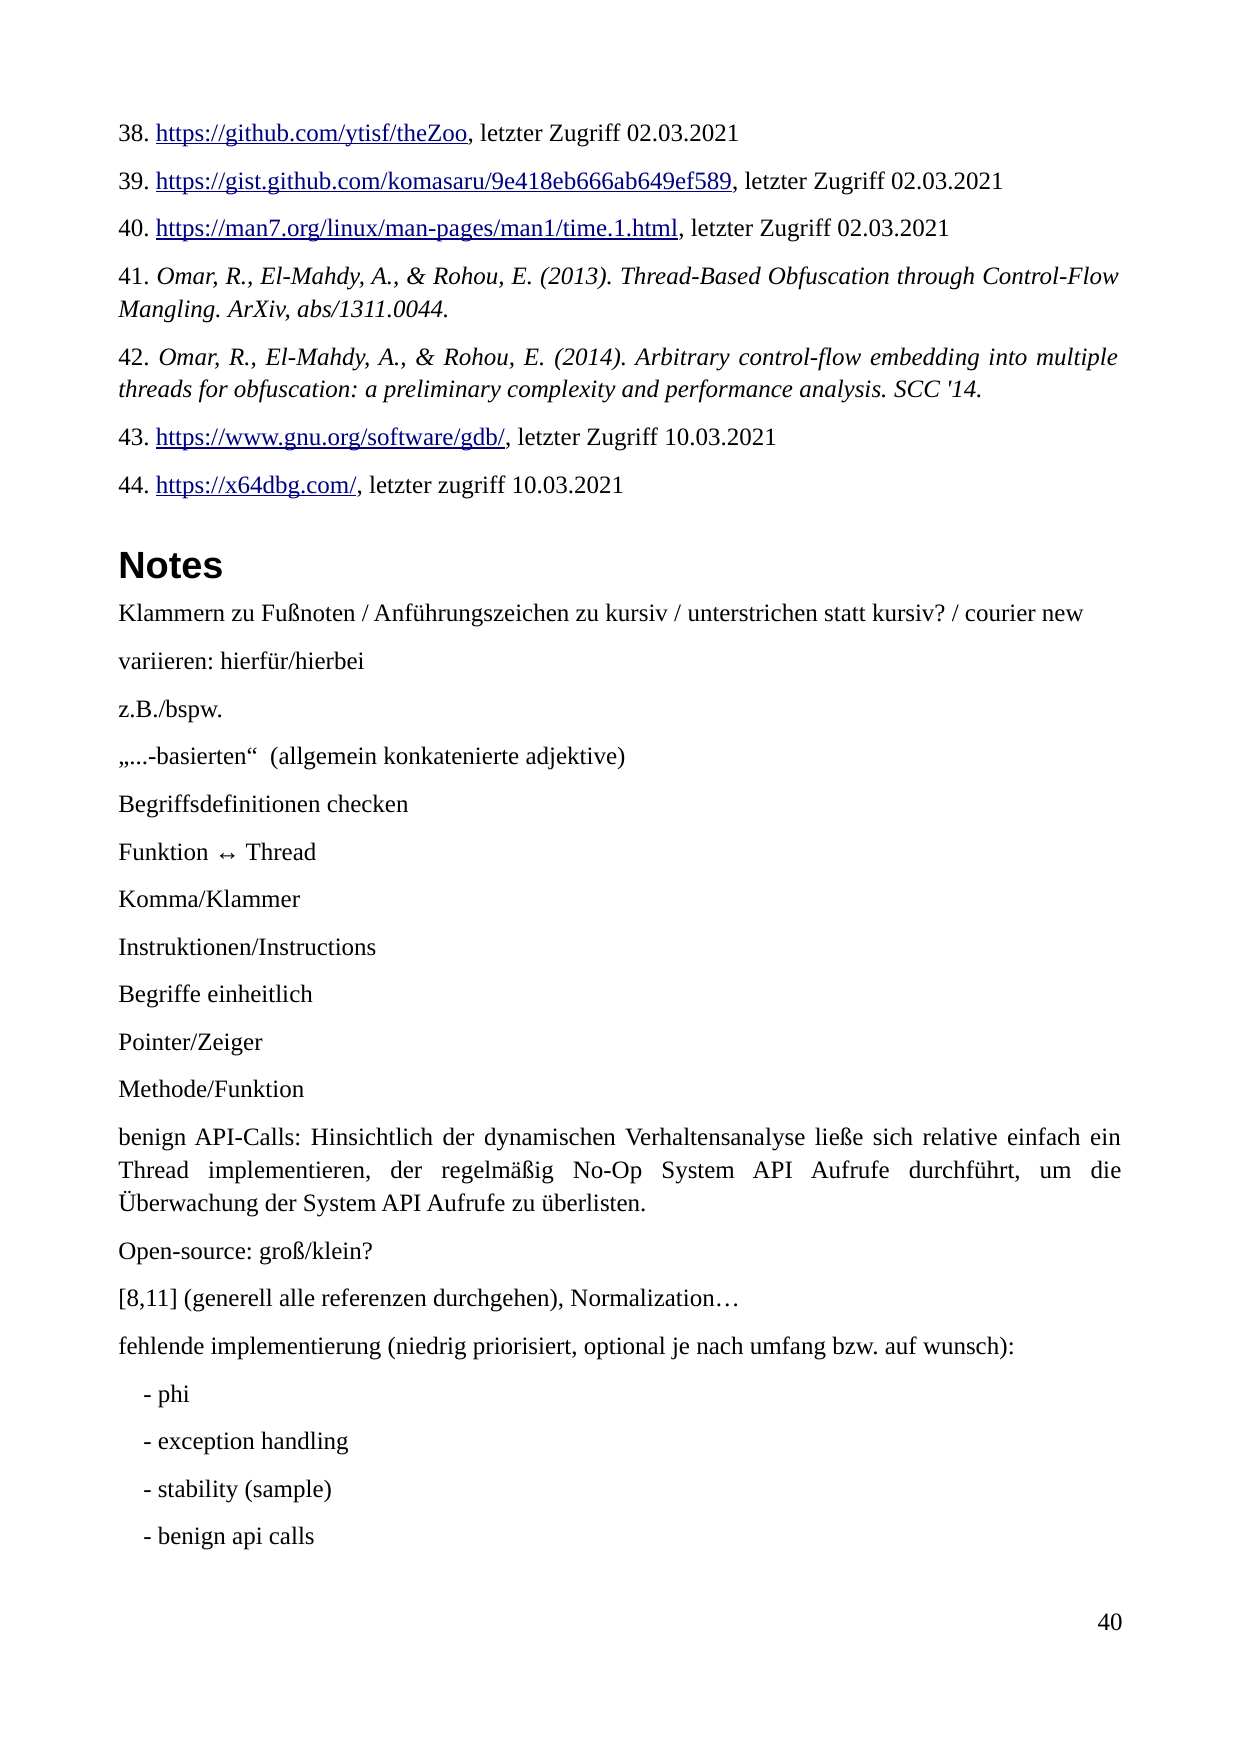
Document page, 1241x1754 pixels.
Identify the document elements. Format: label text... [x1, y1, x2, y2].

text 38. https://github.com/ytisf/theZoo, letzter Zugriff 02.03.2021 [118, 118, 1122, 147]
text Open-source: groß/klein? [118, 1236, 1122, 1264]
text „...-basierten“ (allgemein konkatenierte adjektive) [118, 741, 1122, 770]
text - phi [118, 1379, 1122, 1407]
text 41. Omar, R., El-Mahdy, A., & Rohou, E. (2013). Thread-Based Obfuscation through Control-Flow Mangling. ArXiv, abs/1311.0044. [118, 261, 1122, 323]
text Begriffe einheitlich [118, 979, 1122, 1008]
text - exception handling [118, 1426, 1122, 1455]
text fehlende implementierung (niedrig priorisiert, optional je nach umfang bzw. auf wunsch): [118, 1331, 1122, 1360]
text 44. https://x64dbg.com/, letzter zugriff 10.03.2021 [118, 470, 1122, 498]
text Instruktionen/Instructions [118, 932, 1122, 961]
subtitle Notes [118, 542, 1122, 586]
text Methode/Funktion [118, 1074, 1122, 1103]
text - benign api calls [118, 1521, 1122, 1550]
text - stability (sample) [118, 1474, 1122, 1503]
text Funktion ↔ Thread [118, 837, 1122, 865]
text 42. Omar, R., El-Mahdy, A., & Rohou, E. (2014). Arbitrary control-flow embedding into multiple threads for obfuscation: a preliminary complexity and performance analysis. SCC '14. [118, 342, 1122, 403]
text z.B./bspw. [118, 694, 1122, 722]
text 40. https://man7.org/linux/man-pages/man1/time.1.html, letzter Zugriff 02.03.2021 [118, 213, 1122, 242]
text Komma/Klammer [118, 884, 1122, 913]
text Klammern zu Fußnoten / Anführungszeichen zu kursiv / unterstrichen statt kursiv? / courier new [118, 598, 1122, 627]
text 39. https://gist.github.com/komasaru/9e418eb666ab649ef589, letzter Zugriff 02.03.2021 [118, 166, 1122, 194]
text Begriffsdefinitionen checken [118, 789, 1122, 818]
text 43. https://www.gnu.org/software/gdb/, letzter Zugriff 10.03.2021 [118, 422, 1122, 451]
text variieren: hierfür/hierbei [118, 646, 1122, 675]
text benign API-Calls: Hinsichtlich der dynamischen Verhaltensanalyse ließe sich relative einfach ein Thread implementieren, der regelmäßig No-Op System API Aufrufe durchführt, um die Überwachung der System API Aufrufe zu überlisten. [118, 1122, 1122, 1217]
text [8,11] (generell alle referenzen durchgehen), Normalization… [118, 1283, 1122, 1312]
text Pointer/Zeiger [118, 1027, 1122, 1056]
